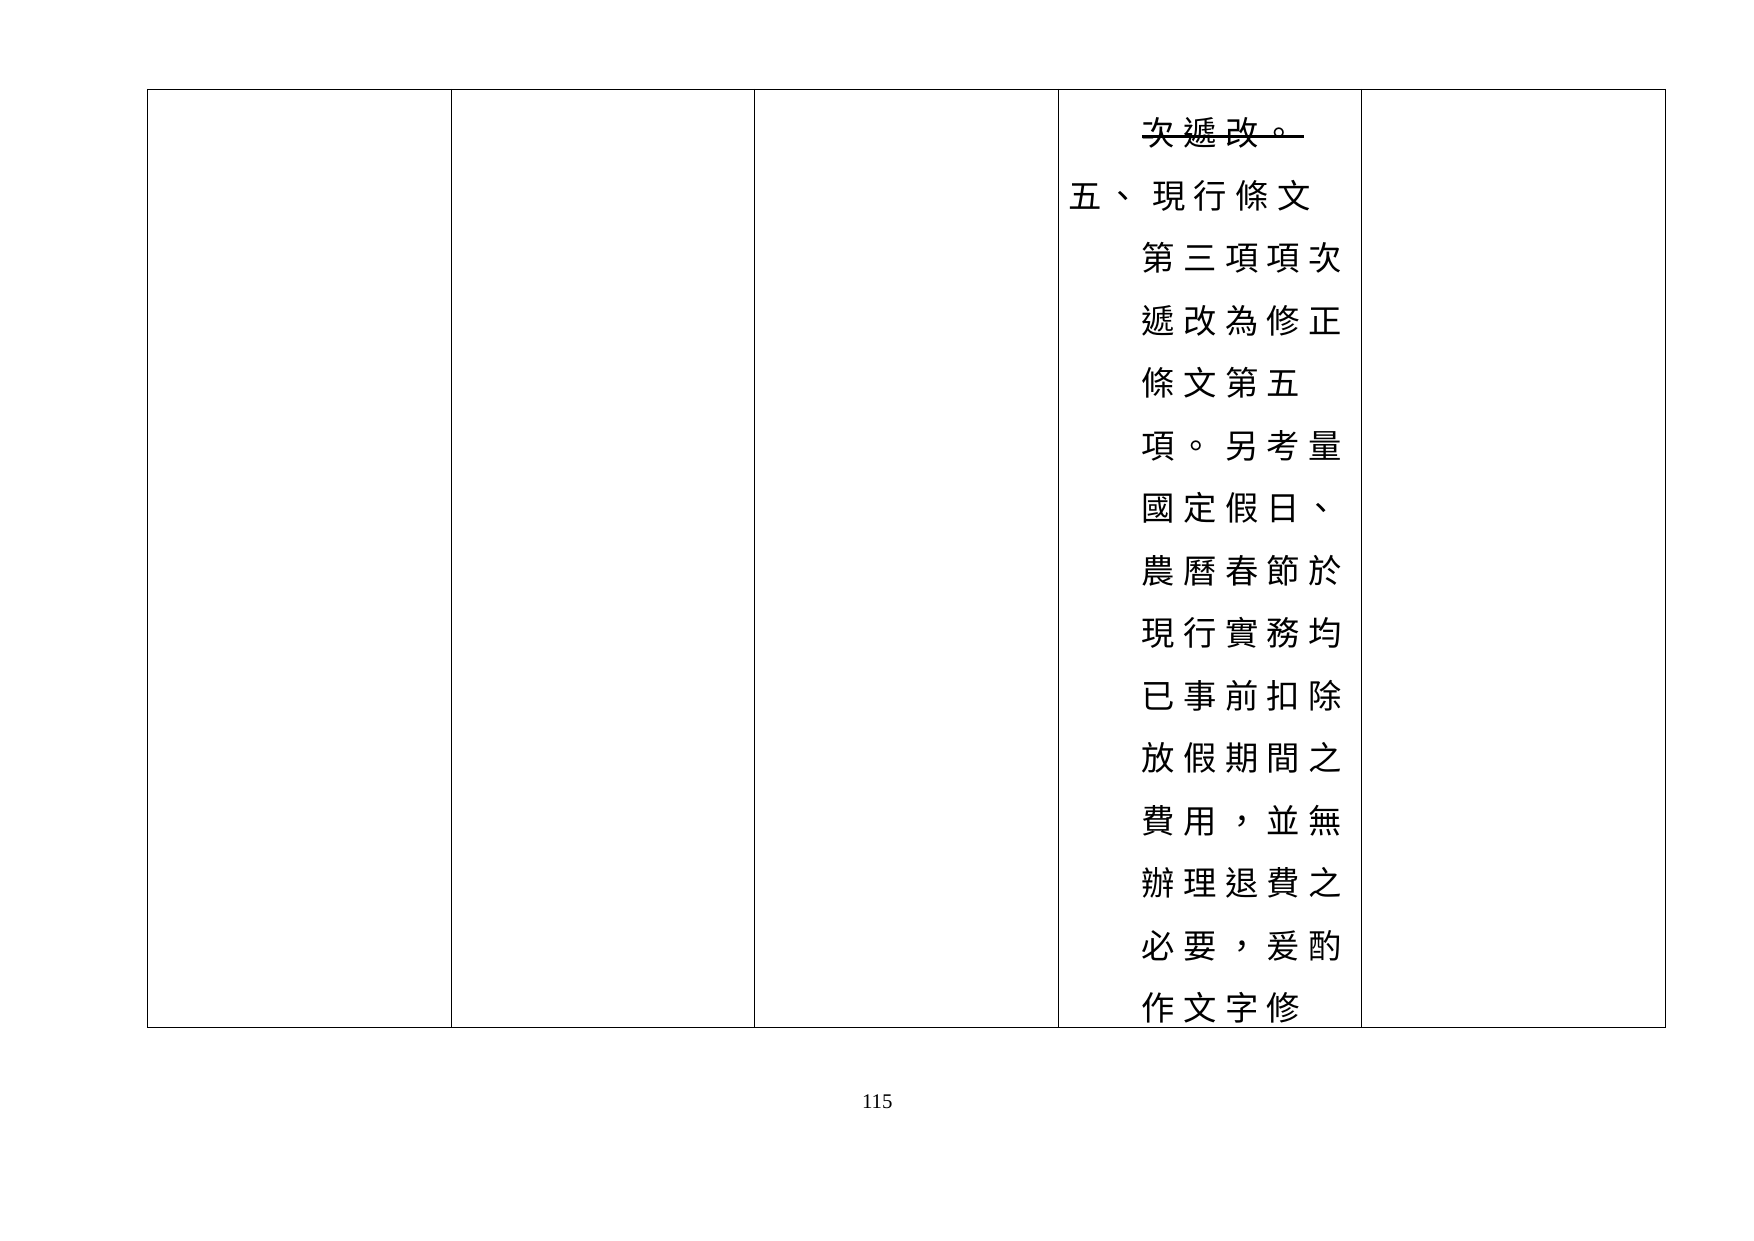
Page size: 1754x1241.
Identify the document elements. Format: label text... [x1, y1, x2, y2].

table_cell 次遞改。 五、現行條文第三項項次遞改為修正條文第五項。另考量國定假日、農曆春節於現行實務均已事前扣除放假期間之費用，並無辦理退費之必要，爰酌作文字修 [1059, 90, 1361, 1027]
table_cell [1362, 90, 1665, 1027]
table_cell [148, 90, 451, 1027]
table_cell [755, 90, 1058, 1027]
table_cell [88, 89, 147, 1027]
table_cell [1666, 89, 1683, 1027]
table_cell [452, 90, 754, 1027]
